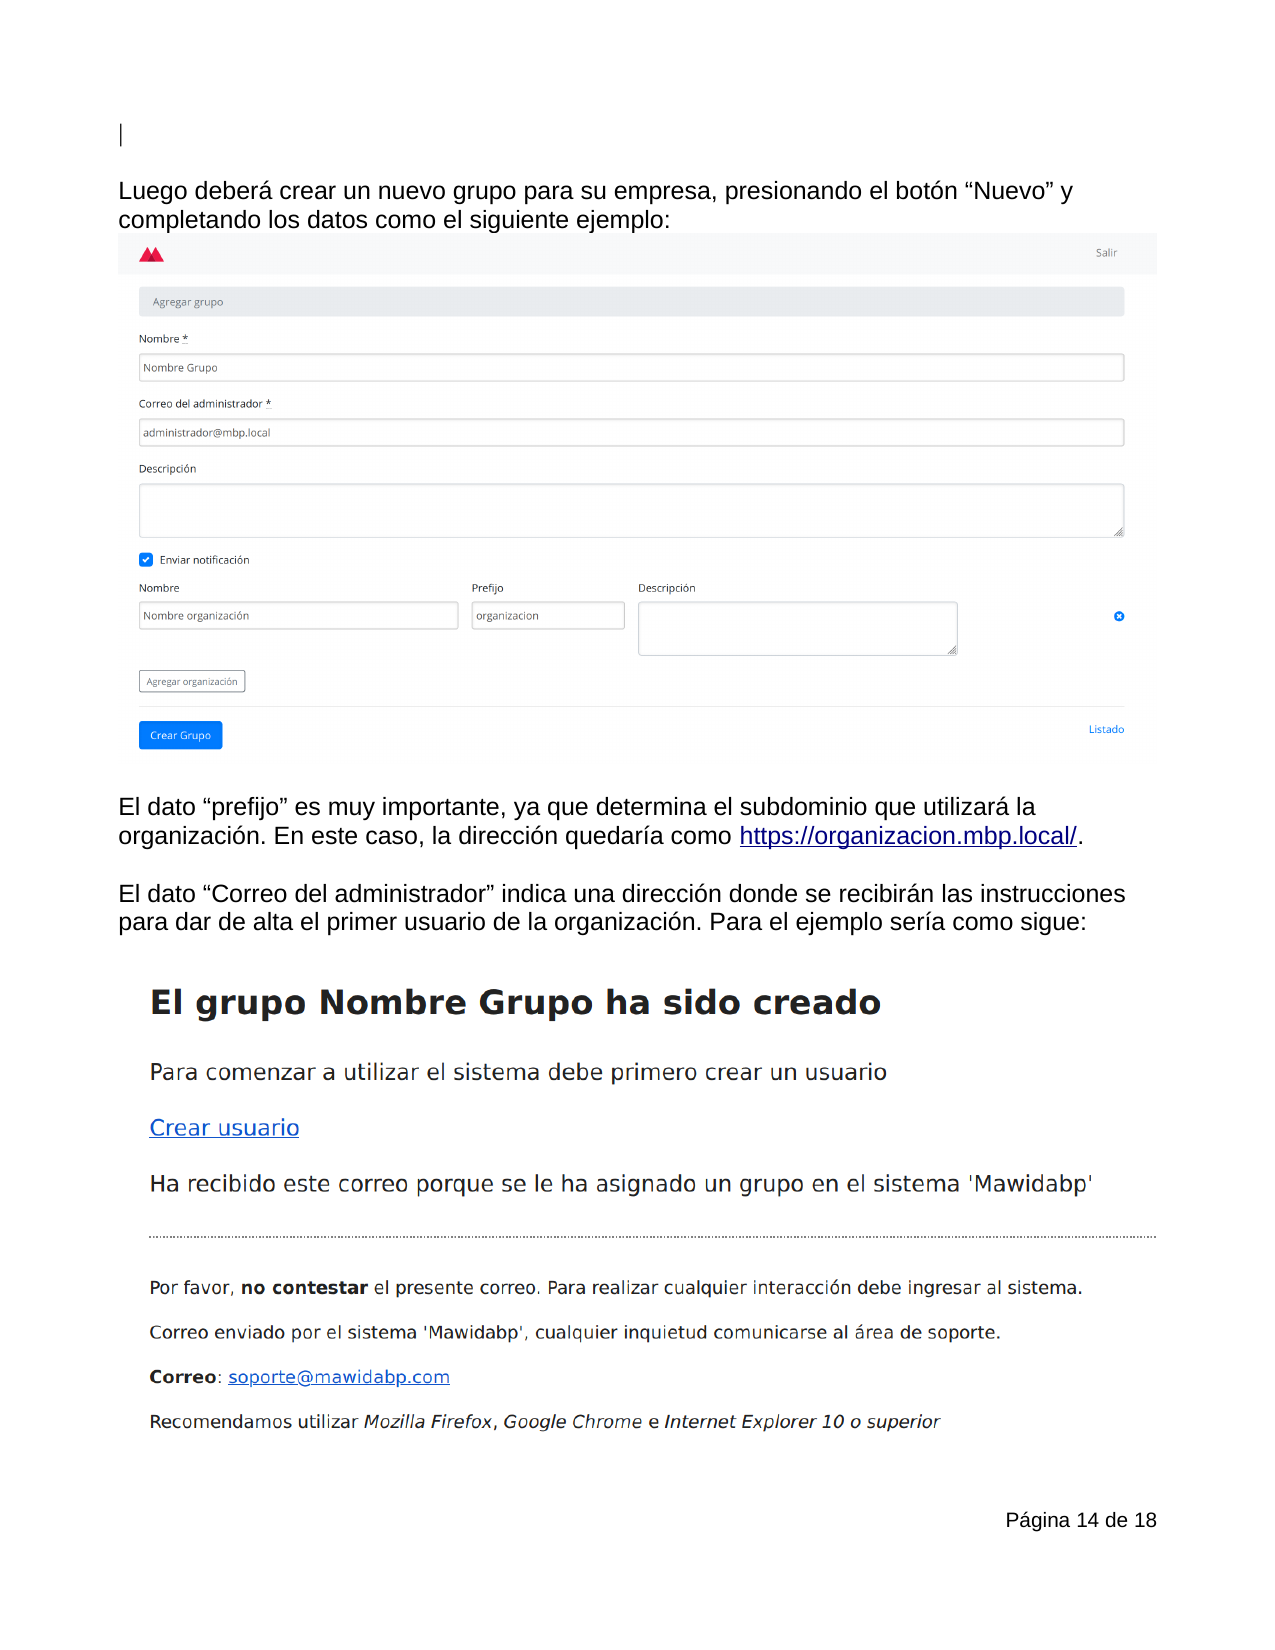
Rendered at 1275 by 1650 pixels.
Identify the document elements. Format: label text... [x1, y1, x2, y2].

text El dato “prefijo” es muy importante, ya que determina el subdominio que utilizará la organización. En este caso, la dirección quedaría como https://organizacion.mbp.local/. [118, 792, 1157, 850]
text El dato “Correo del administrador” indica una dirección donde se recibirán las instrucciones para dar de alta el primer usuario de la organización. Para el ejemplo sería como sigue: [118, 879, 1157, 936]
picture [118, 233, 1157, 764]
text Luego deberá crear un nuevo grupo para su empresa, presionando el botón “Nuevo” y completando los datos como el siguiente ejemplo: [118, 176, 1157, 233]
picture [118, 965, 1157, 1449]
